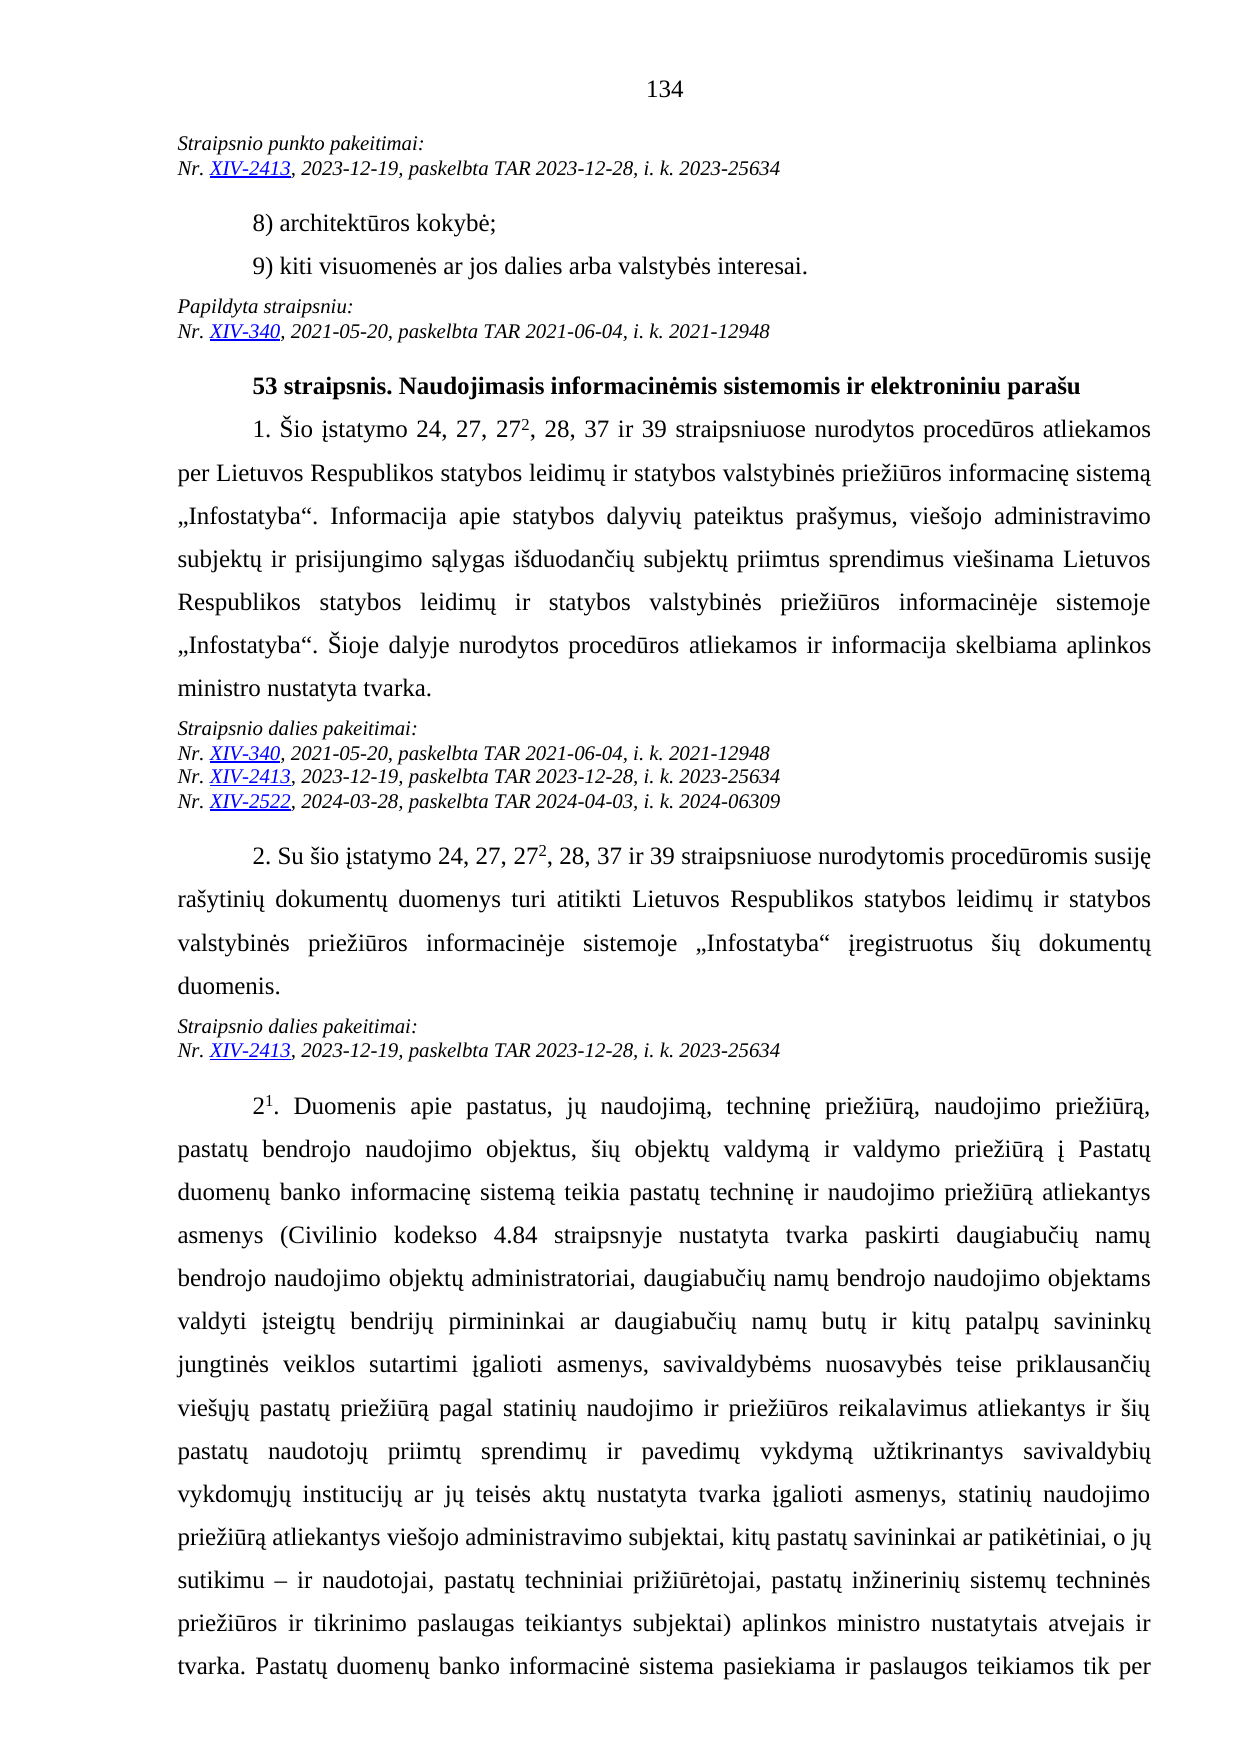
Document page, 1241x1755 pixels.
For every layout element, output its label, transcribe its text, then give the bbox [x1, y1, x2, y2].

text 9) kiti visuomenės ar jos dalies arba valstybės interesai. [177, 251, 1152, 280]
text 8) architektūros kokybė; [177, 208, 1152, 237]
text Nr. XIV-2522, 2024-03-28, paskelbta TAR 2024-04-03, i. k. 2024-06309 [177, 788, 1152, 813]
text 21. Duomenis apie pastatus, jų naudojimą, techninę priežiūrą, naudojimo priežiūrą, pastatų bendrojo naudojimo objektus, šių objektų valdymą ir valdymo priežiūrą į Pastatų duomenų banko informacinę sistemą teikia pastatų techninę ir naudojimo priežiūrą atliekantys asmenys (Civilinio kodekso 4.84 straipsnyje nustatyta tvarka paskirti daugiabučių namų bendrojo naudojimo objektų administratoriai, daugiabučių namų bendrojo naudojimo objektams valdyti įsteigtų bendrijų pirmininkai ar daugiabučių namų butų ir kitų patalpų savininkų jungtinės veiklos sutartimi įgalioti asmenys, savivaldybėms nuosavybės teise priklausančių viešųjų pastatų priežiūrą pagal statinių naudojimo ir priežiūros reikalavimus atliekantys ir šių pastatų naudotojų priimtų sprendimų ir pavedimų vykdymą užtikrinantys savivaldybių vykdomųjų institucijų ar jų teisės aktų nustatyta tvarka įgalioti asmenys, statinių naudojimo priežiūrą atliekantys viešojo administravimo subjektai, kitų pastatų savininkai ar patikėtiniai, o jų sutikimu – ir naudotojai, pastatų techniniai prižiūrėtojai, pastatų inžinerinių sistemų techninės priežiūros ir tikrinimo paslaugas teikiantys subjektai) aplinkos ministro nustatytais atvejais ir tvarka. Pastatų duomenų banko informacinė sistema pasiekiama ir paslaugos teikiamos tik per [177, 1091, 1152, 1680]
text 2. Su šio įstatymo 24, 27, 272, 28, 37 ir 39 straipsniuose nurodytomis procedūromis susiję rašytinių dokumentų duomenys turi atitikti Lietuvos Respublikos statybos leidimų ir statybos valstybinės priežiūros informacinėje sistemoje „Infostatyba“ įregistruotus šių dokumentų duomenis. [177, 841, 1152, 999]
text Nr. XIV-2413, 2023-12-19, paskelbta TAR 2023-12-28, i. k. 2023-25634 [177, 1038, 1152, 1062]
text 1. Šio įstatymo 24, 27, 272, 28, 37 ir 39 straipsniuose nurodytos procedūros atliekamos per Lietuvos Respublikos statybos leidimų ir statybos valstybinės priežiūros informacinę sistemą „Infostatyba“. Informacija apie statybos dalyvių pateiktus prašymus, viešojo administravimo subjektų ir prisijungimo sąlygas išduodančių subjektų priimtus sprendimus viešinama Lietuvos Respublikos statybos leidimų ir statybos valstybinės priežiūros informacinėje sistemoje „Infostatyba“. Šioje dalyje nurodytos procedūros atliekamos ir informacija skelbiama aplinkos ministro nustatyta tvarka. [177, 414, 1152, 702]
text Nr. XIV-2413, 2023-12-19, paskelbta TAR 2023-12-28, i. k. 2023-25634 [177, 155, 1152, 179]
text 53 straipsnis. Naudojimasis informacinėmis sistemomis ir elektroniniu parašu [177, 371, 1152, 400]
text Straipsnio dalies pakeitimai: [177, 716, 1152, 740]
text Papildyta straipsniu: [177, 294, 1152, 318]
text Straipsnio dalies pakeitimai: [177, 1014, 1152, 1038]
text Nr. XIV-340, 2021-05-20, paskelbta TAR 2021-06-04, i. k. 2021-12948 [177, 740, 1152, 764]
text Nr. XIV-340, 2021-05-20, paskelbta TAR 2021-06-04, i. k. 2021-12948 [177, 318, 1152, 343]
text Straipsnio punkto pakeitimai: [177, 131, 1152, 155]
text Nr. XIV-2413, 2023-12-19, paskelbta TAR 2023-12-28, i. k. 2023-25634 [177, 764, 1152, 788]
